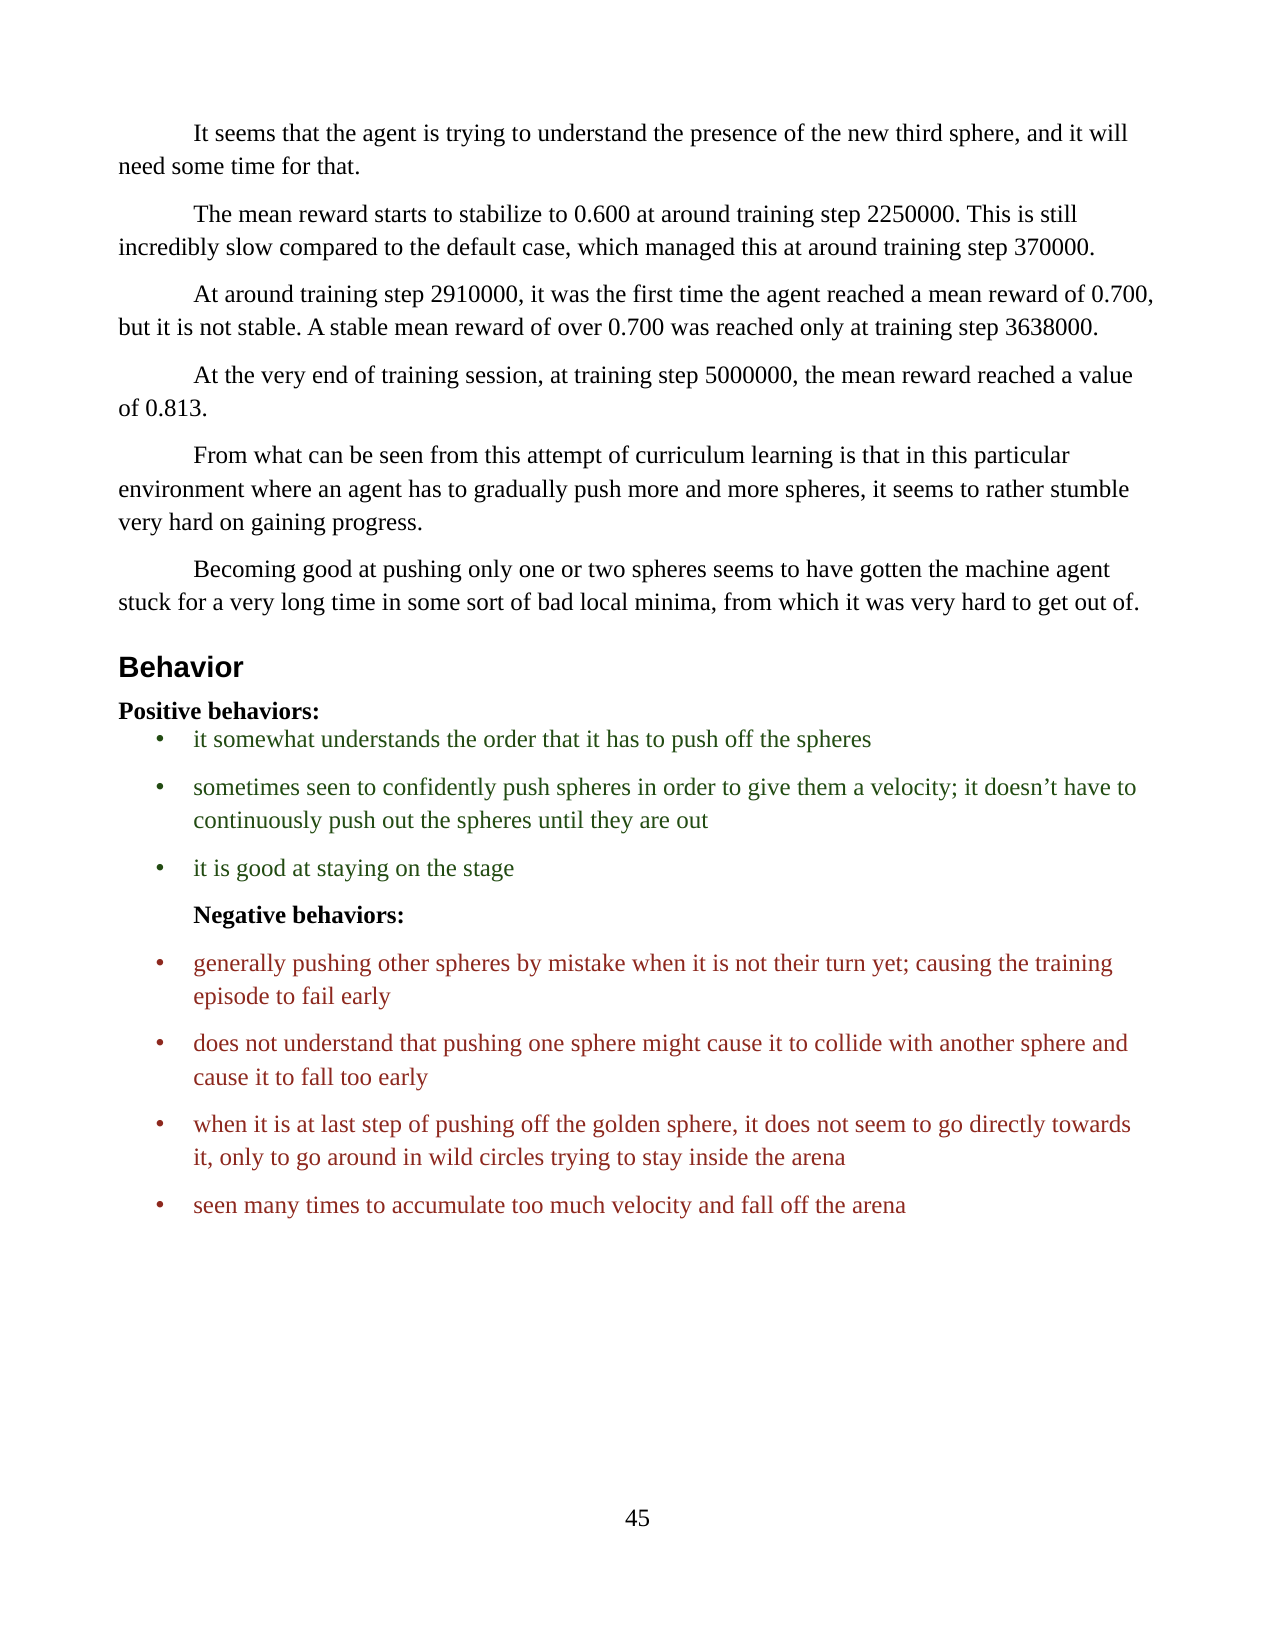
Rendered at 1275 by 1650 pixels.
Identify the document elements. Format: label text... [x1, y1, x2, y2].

list does not understand that pushing one sphere might cause it to collide with another sphere and cause it to fall too early [156, 1028, 1157, 1090]
list it somewhat understands the order that it has to push off the spheres [156, 724, 1157, 753]
list generally pushing other spheres by mistake when it is not their turn yet; causing the training episode to fail early [156, 948, 1157, 1010]
text Becoming good at pushing only one or two spheres seems to have gotten the machine agent stuck for a very long time in some sort of bad local minima, from which it was very hard to get out of. [118, 554, 1157, 616]
text From what can be seen from this attempt of curriculum learning is that in this particular environment where an agent has to gradually push more and more spheres, it seems to rather stumble very hard on gaining progress. [118, 441, 1157, 535]
list Negative behaviors: [156, 900, 1157, 929]
text It seems that the agent is trying to understand the presence of the new third sphere, and it will need some time for that. [118, 118, 1157, 180]
text The mean reward starts to stabilize to 0.600 at around training step 2250000. This is still incredibly slow compared to the default case, which managed this at around training step 370000. [118, 199, 1157, 261]
list seen many times to accumulate too much velocity and fall off the arena [156, 1190, 1157, 1218]
text At around training step 2910000, it was the first time the agent reached a mean reward of 0.700, but it is not stable. A stable mean reward of over 0.700 was reached only at training step 3638000. [118, 279, 1157, 341]
list it is good at staying on the stage [156, 853, 1157, 881]
text At the very end of training session, at training step 5000000, the mean reward reached a value of 0.813. [118, 360, 1157, 422]
list sometimes seen to confidently push spheres in order to give them a velocity; it doesn’t have to continuously push out the spheres until they are out [156, 772, 1157, 834]
text Positive behaviors: [118, 696, 1157, 724]
subtitle Behavior [118, 649, 1157, 683]
list when it is at last step of pushing off the golden sphere, it does not seem to go directly towards it, only to go around in wild circles trying to stay inside the arena [156, 1109, 1157, 1171]
